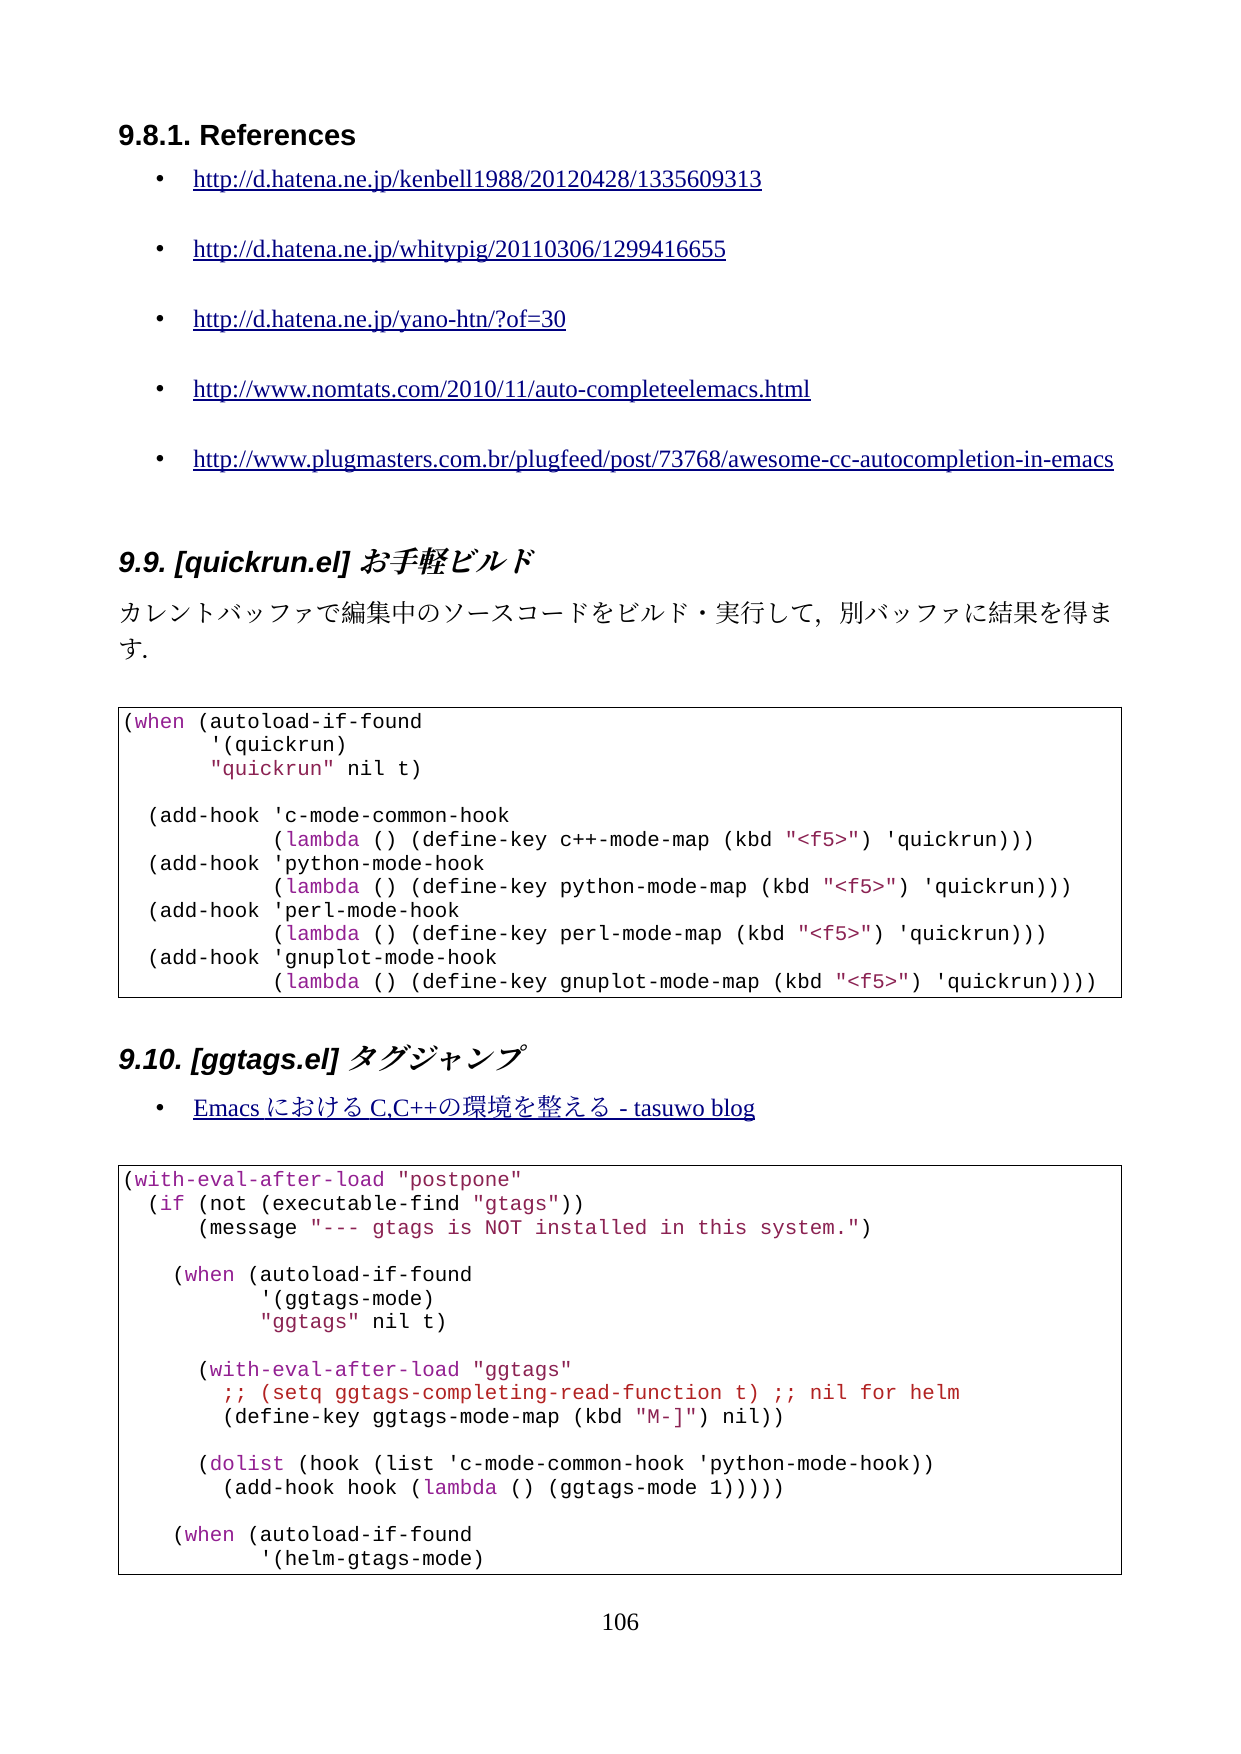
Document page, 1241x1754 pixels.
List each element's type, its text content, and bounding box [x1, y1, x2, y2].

list http://d.hatena.ne.jp/kenbell1988/20120428/1335609313 [156, 164, 1122, 222]
text (if (not (executable-find "gtags")) [119, 1189, 1121, 1213]
subtitle References [118, 118, 1122, 152]
text '(quickrun) [119, 730, 1121, 754]
text (lambda () (define-key python-mode-map (kbd "<f5>") 'quickrun))) [119, 872, 1121, 896]
text (with-eval-after-load "postpone" [119, 1166, 1121, 1189]
text '(ggtags-mode) [119, 1284, 1121, 1307]
list http://www.plugmasters.com.br/plugfeed/post/73768/awesome-cc-autocompletion-in-emacs [156, 444, 1122, 502]
text (lambda () (define-key perl-mode-map (kbd "<f5>") 'quickrun))) [119, 919, 1121, 943]
text (add-hook 'python-mode-hook [119, 848, 1121, 872]
list EmacsにおけるC,C++の環境を整える - tasuwo blog [156, 1090, 1122, 1153]
text (when (autoload-if-found [119, 1260, 1121, 1284]
text ;; (setq ggtags-completing-read-function t) ;; nil for helm [119, 1378, 1121, 1402]
text カレントバッファで編集中のソースコードをビルド・実行して，別バッファに結果を得ます． [118, 593, 1122, 694]
text (add-hook 'perl-mode-hook [119, 896, 1121, 919]
list http://d.hatena.ne.jp/yano-htn/?of=30 [156, 304, 1122, 362]
text (add-hook 'c-mode-common-hook [119, 801, 1121, 825]
text '(helm-gtags-mode) [119, 1544, 1121, 1574]
subtitle [quickrun.el] お手軽ビルド [118, 539, 1122, 581]
text "ggtags" nil t) [119, 1307, 1121, 1331]
text (with-eval-after-load "ggtags" [119, 1354, 1121, 1378]
text (add-hook 'gnuplot-mode-hook [119, 943, 1121, 967]
text (add-hook hook (lambda () (ggtags-mode 1))))) [119, 1473, 1121, 1496]
text (dolist (hook (list 'c-mode-common-hook 'python-mode-hook)) [119, 1449, 1121, 1473]
text "quickrun" nil t) [119, 754, 1121, 778]
text (when (autoload-if-found [119, 708, 1121, 730]
text (define-key ggtags-mode-map (kbd "M-]") nil)) [119, 1402, 1121, 1426]
list http://d.hatena.ne.jp/whitypig/20110306/1299416655 [156, 234, 1122, 292]
text (when (autoload-if-found [119, 1520, 1121, 1544]
text (lambda () (define-key gnuplot-mode-map (kbd "<f5>") 'quickrun)))) [119, 967, 1121, 997]
subtitle [ggtags.el] タグジャンプ [118, 1036, 1122, 1078]
text (message "--- gtags is NOT installed in this system.") [119, 1213, 1121, 1236]
list http://www.nomtats.com/2010/11/auto-completeelemacs.html [156, 374, 1122, 432]
text (lambda () (define-key c++-mode-map (kbd "<f5>") 'quickrun))) [119, 825, 1121, 848]
